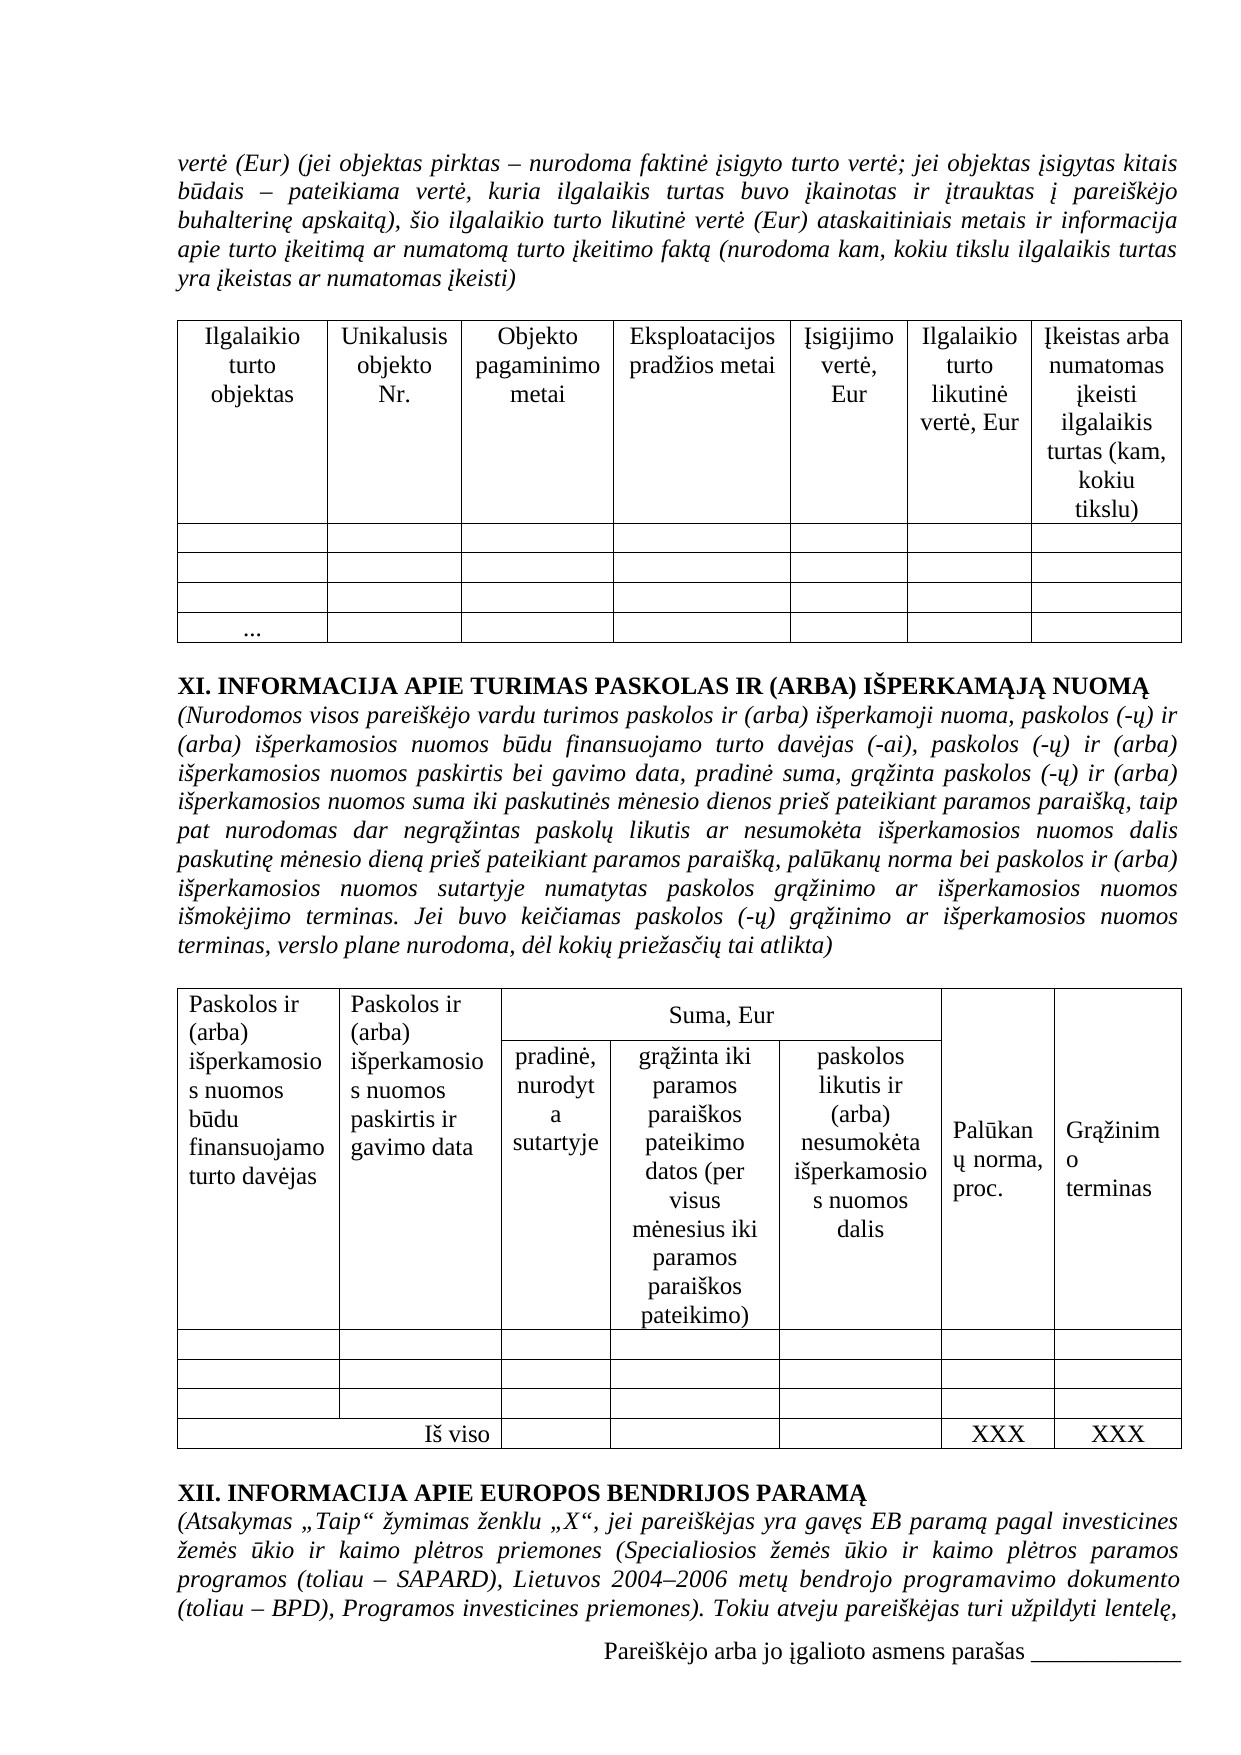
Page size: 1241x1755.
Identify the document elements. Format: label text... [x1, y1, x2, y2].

table_cell [942, 1389, 1054, 1418]
table_cell [502, 1419, 610, 1448]
table_cell [614, 583, 790, 612]
table_cell [614, 553, 790, 582]
table_cell [340, 1360, 501, 1388]
table_cell XXX [942, 1419, 1054, 1448]
table_cell Iš viso [178, 1419, 501, 1448]
text (Nurodomos visos pareiškėjo vardu turimos paskolos ir (arba) išperkamoji nuoma, paskolos (-ų) ir (arba) išperkamosios nuomos būdu finansuojamo turto davėjas (-ai), paskolos (-ų) ir (arba) išperkamosios nuomos paskirtis bei gavimo data, pradinė suma, grąžinta paskolos (-ų) ir (arba) išperkamosios nuomos suma iki paskutinės mėnesio dienos prieš pateikiant paramos paraišką, taip pat nurodomas dar negrąžintas paskolų likutis ar nesumokėta išperkamosios nuomos dalis paskutinę mėnesio dieną prieš pateikiant paramos paraišką, palūkanų norma bei paskolos ir (arba) išperkamosios nuomos sutartyje numatytas paskolos grąžinimo ar išperkamosios nuomos išmokėjimo terminas. Jei buvo keičiamas paskolos (-ų) grąžinimo ar išperkamosios nuomos terminas, verslo plane nurodoma, dėl kokių priežasčių tai atlikta) [177, 700, 1181, 959]
table_header Įkeistas arba numatomas įkeisti ilgalaikis turtas (kam, kokiu tikslu) [1032, 321, 1181, 522]
table_cell [328, 613, 461, 642]
text (Atsakymas „Taip“ žymimas ženklu „X“, jei pareiškėjas yra gavęs EB paramą pagal investicines žemės ūkio ir kaimo plėtros priemones (Specialiosios žemės ūkio ir kaimo plėtros paramos programos (toliau – SAPARD), Lietuvos 2004–2006 metų bendrojo programavimo dokumento (toliau – BPD), Programos investicines priemones). Tokiu atveju pareiškėjas turi užpildyti lentelę, [177, 1506, 1181, 1621]
table_cell [328, 553, 461, 582]
table_cell [178, 553, 327, 582]
text vertė (Eur) (jei objektas pirktas – nurodoma faktinė įsigyto turto vertė; jei objektas įsigytas kitais būdais – pateikiama vertė, kuria ilgalaikis turtas buvo įkainotas ir įtrauktas į pareiškėjo buhalterinę apskaitą), šio ilgalaikio turto likutinė vertė (Eur) ataskaitiniais metais ir informacija apie turto įkeitimą ar numatomą turto įkeitimo faktą (nurodoma kam, kokiu tikslu ilgalaikis turtas yra įkeistas ar numatomas įkeisti) [177, 148, 1181, 291]
table_header Eksploatacijos pradžios metai [614, 321, 790, 522]
table_cell [328, 524, 461, 552]
table_cell [1032, 613, 1181, 642]
table_cell [780, 1360, 941, 1388]
table_cell [614, 613, 790, 642]
table_cell [942, 1330, 1054, 1358]
table_cell [462, 583, 613, 612]
table_cell [462, 553, 613, 582]
table_cell [462, 613, 613, 642]
table_cell [791, 583, 907, 612]
table_cell [1055, 1360, 1181, 1388]
table_header Paskolos ir (arba) išperkamosios nuomos paskirtis ir gavimo data [340, 989, 501, 1329]
table_cell [1055, 1330, 1181, 1358]
table_cell [611, 1419, 779, 1448]
table_cell ... [178, 613, 327, 642]
table_cell [791, 553, 907, 582]
table_header Ilgalaikio turto likutinė vertė, Eur [908, 321, 1031, 522]
table_cell [908, 613, 1031, 642]
table_cell [908, 524, 1031, 552]
table_cell [502, 1389, 610, 1418]
table_cell [611, 1389, 779, 1418]
table_header Paskolos ir (arba) išperkamosios nuomos būdu finansuojamo turto davėjas [178, 989, 339, 1329]
table_cell [1055, 1389, 1181, 1418]
table_cell [1032, 524, 1181, 552]
table_cell [462, 524, 613, 552]
table_cell [1032, 583, 1181, 612]
text XI. INFORMACIJA APIE TURIMAS PASKOLAS IR (ARBA) IŠPERKAMĄJĄ NUOMĄ [177, 671, 1181, 700]
text XII. INFORMACIJA APIE EUROPOS BENDRIJOS PARAMĄ [177, 1478, 1181, 1506]
table_header Objekto pagaminimo metai [462, 321, 613, 522]
table_cell [178, 1389, 339, 1418]
table_header Suma, Eur [502, 989, 941, 1040]
table_cell [611, 1330, 779, 1358]
table_cell [502, 1360, 610, 1388]
table_cell [942, 1360, 1054, 1388]
table_cell [1032, 553, 1181, 582]
table_cell [791, 613, 907, 642]
table_cell [908, 583, 1031, 612]
table_cell [178, 524, 327, 552]
table_cell [614, 524, 790, 552]
table_cell grąžinta iki paramos paraiškos pateikimo datos (per visus mėnesius iki paramos paraiškos pateikimo) [611, 1041, 779, 1329]
table_header Palūkanų norma, proc. [942, 989, 1054, 1329]
table_cell [178, 583, 327, 612]
table_cell [178, 1330, 339, 1358]
table_cell pradinė, nurodyta sutartyje [502, 1041, 610, 1329]
table_cell [340, 1330, 501, 1358]
table_cell [780, 1330, 941, 1358]
table_cell [178, 1360, 339, 1388]
table_header Įsigijimo vertė, Eur [791, 321, 907, 522]
table_cell [908, 553, 1031, 582]
table_header Ilgalaikio turto objektas [178, 321, 327, 522]
table_cell [780, 1419, 941, 1448]
table_header Unikalusis objekto Nr. [328, 321, 461, 522]
table_cell [502, 1330, 610, 1358]
table_cell [340, 1389, 501, 1418]
table_cell [611, 1360, 779, 1388]
table_cell [328, 583, 461, 612]
table_cell [791, 524, 907, 552]
table_cell XXX [1055, 1419, 1181, 1448]
table_header Grąžinimo terminas [1055, 989, 1181, 1329]
table_cell [780, 1389, 941, 1418]
table_cell paskolos likutis ir (arba) nesumokėta išperkamosios nuomos dalis [780, 1041, 941, 1329]
